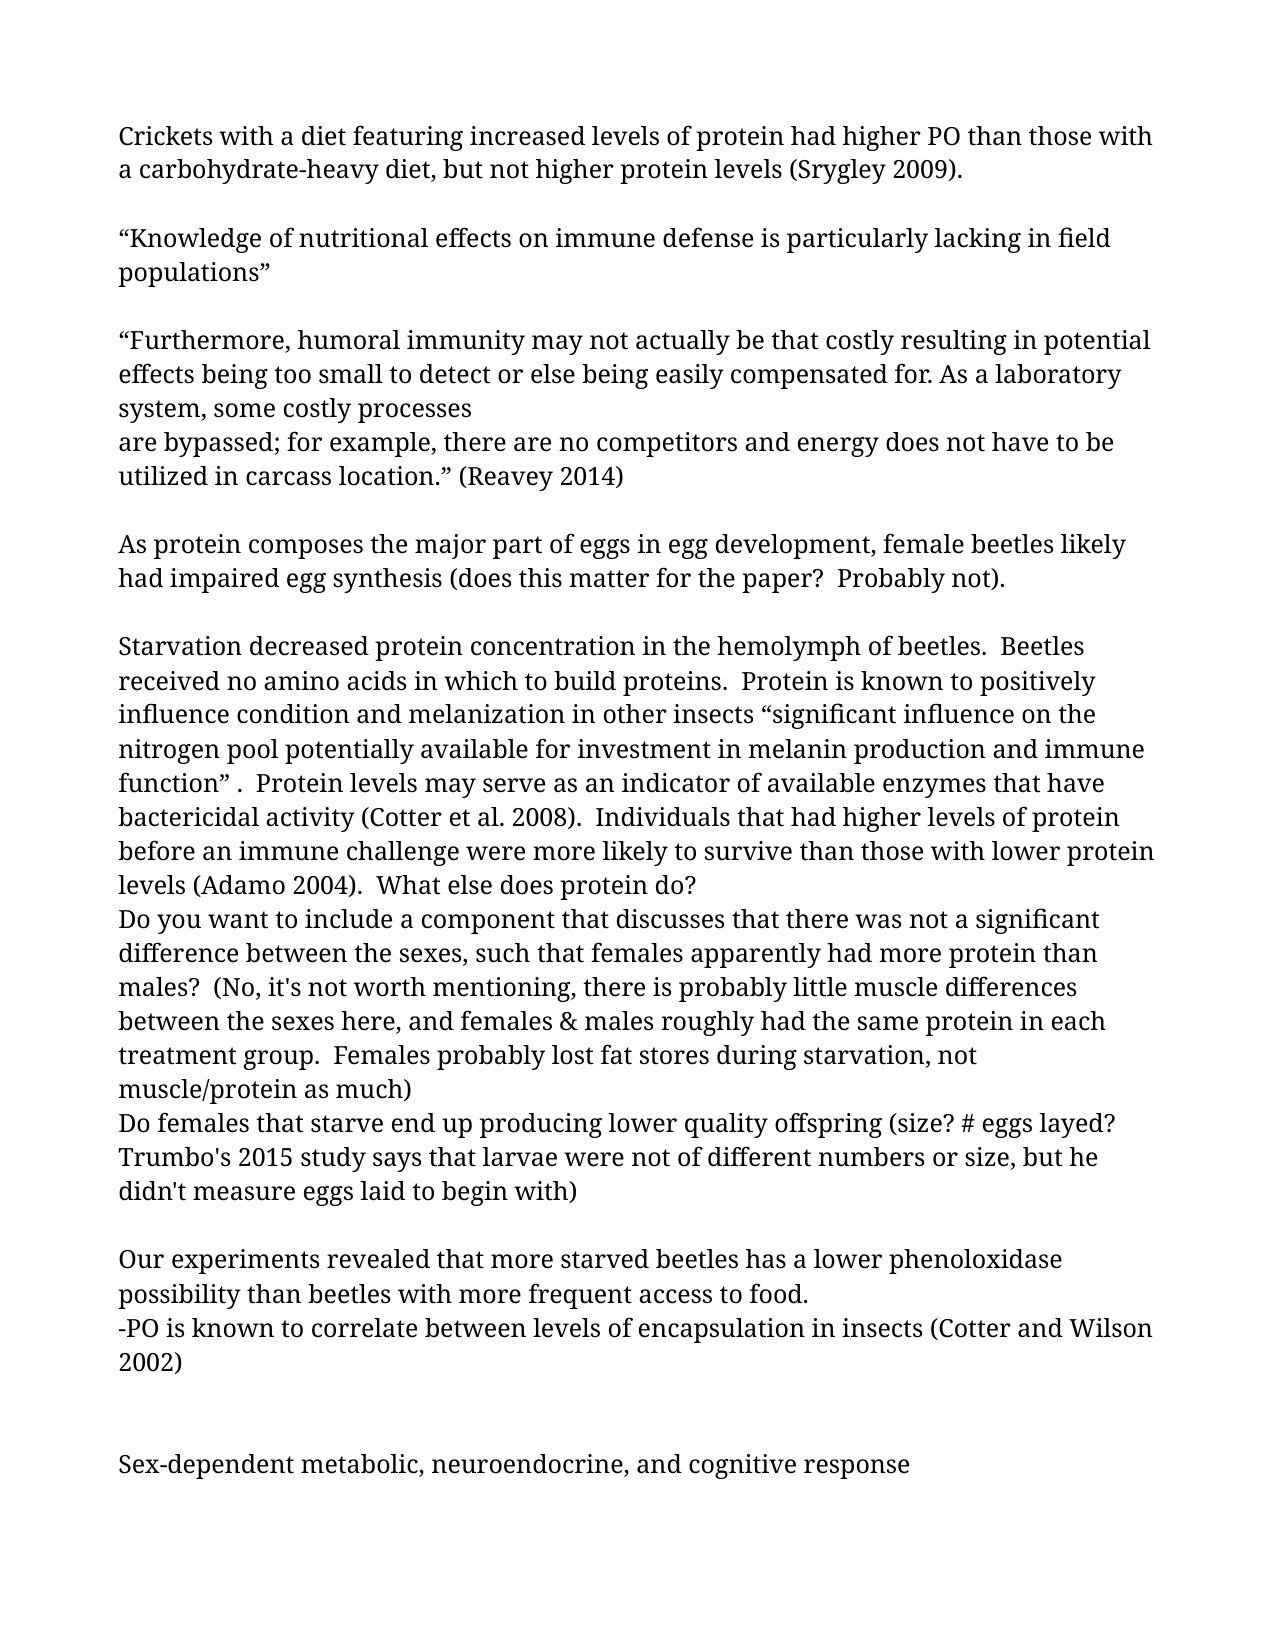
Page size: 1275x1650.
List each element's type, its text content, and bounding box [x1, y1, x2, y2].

text “Knowledge of nutritional effects on immune defense is particularly lacking in field populations” [118, 220, 1157, 288]
text As protein composes the major part of eggs in egg development, female beetles likely had impaired egg synthesis (does this matter for the paper? Probably not). [118, 527, 1157, 595]
text are bypassed; for example, there are no competitors and energy does not have to be utilized in carcass location.” (Reavey 2014) [118, 425, 1157, 493]
text Do you want to include a component that discusses that there was not a significant difference between the sexes, such that females apparently had more protein than males? (No, it's not worth mentioning, there is probably little muscle differences between the sexes here, and females & males roughly had the same protein in each treatment group. Females probably lost fat stores during starvation, not muscle/protein as much) [118, 902, 1157, 1106]
text “Furthermore, humoral immunity may not actually be that costly resulting in potential effects being too small to detect or else being easily compensated for. As a laboratory system, some costly processes [118, 322, 1157, 425]
text Crickets with a diet featuring increased levels of protein had higher PO than those with a carbohydrate-heavy diet, but not higher protein levels (Srygley 2009). [118, 118, 1157, 186]
text -PO is known to correlate between levels of encapsulation in insects (Cotter and Wilson 2002) [118, 1310, 1157, 1378]
text Our experiments revealed that more starved beetles has a lower phenoloxidase possibility than beetles with more frequent access to food. [118, 1242, 1157, 1310]
text Sex-dependent metabolic, neuroendocrine, and cognitive response [118, 1447, 1157, 1481]
text Do females that starve end up producing lower quality offspring (size? # eggs layed? Trumbo's 2015 study says that larvae were not of different numbers or size, but he didn't measure eggs laid to begin with) [118, 1106, 1157, 1208]
text Starvation decreased protein concentration in the hemolymph of beetles. Beetles received no amino acids in which to build proteins. Protein is known to positively influence condition and melanization in other insects “significant influence on the nitrogen pool potentially available for investment in melanin production and immune function” . Protein levels may serve as an indicator of available enzymes that have bactericidal activity (Cotter et al. 2008). Individuals that had higher levels of protein before an immune challenge were more likely to survive than those with lower protein levels (Adamo 2004). What else does protein do? [118, 629, 1157, 902]
